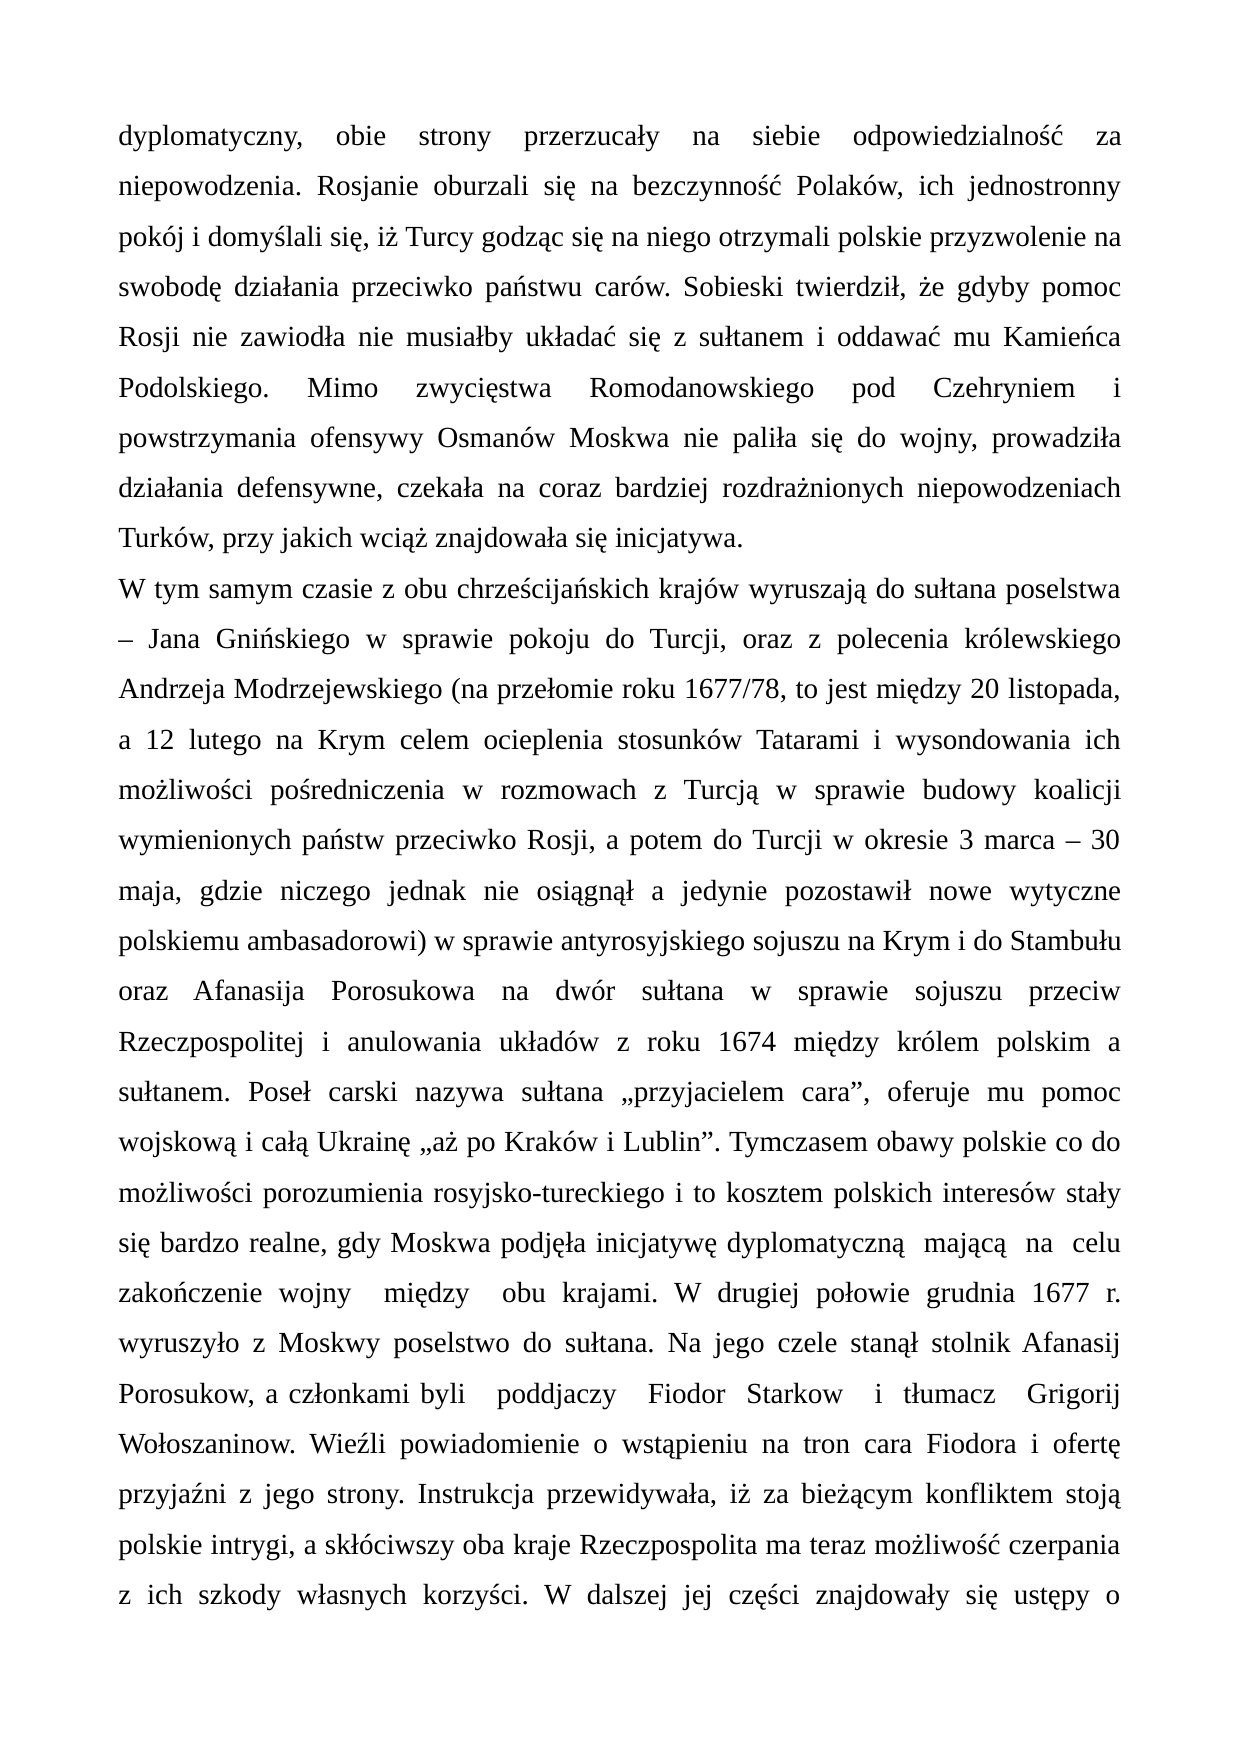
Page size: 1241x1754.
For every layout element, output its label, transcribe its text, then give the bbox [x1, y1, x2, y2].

text W tym samym czasie z obu chrześcijańskich krajów wyruszają do sułtana poselstwa – Jana Gnińskiego w sprawie pokoju do Turcji, oraz z polecenia królewskiego Andrzeja Modrzejewskiego (na przełomie roku 1677/78, to jest między 20 listopada, a 12 lutego na Krym celem ocieplenia stosunków Tatarami i wysondowania ich możliwości pośredniczenia w rozmowach z Turcją w sprawie budowy koalicji wymienionych państw przeciwko Rosji, a potem do Turcji w okresie 3 marca – 30 maja, gdzie niczego jednak nie osiągnął a jedynie pozostawił nowe wytyczne polskiemu ambasadorowi) w sprawie antyrosyjskiego sojuszu na Krym i do Stambułu oraz Afanasija Porosukowa na dwór sułtana w sprawie sojuszu przeciw Rzeczpospolitej i anulowania układów z roku 1674 między królem polskim a sułtanem. Poseł carski nazywa sułtana „przyjacielem cara”, oferuje mu pomoc wojskową i całą Ukrainę „aż po Kraków i Lublin”. Tymczasem obawy polskie co do możliwości porozumienia rosyjsko-tureckiego i to kosztem polskich interesów stały się bardzo realne, gdy Moskwa podjęła inicjatywę dyplomatyczną mającą na celu zakończenie wojny między obu krajami. W drugiej połowie grudnia 1677 r. wyruszyło z Moskwy poselstwo do sułtana. Na jego czele stanął stolnik Afanasij Porosukow, a członkami byli poddjaczy Fiodor Starkow i tłumacz Grigorij Wołoszaninow. Wieźli powiadomienie o wstąpieniu na tron cara Fiodora i ofertę przyjaźni z jego strony. Instrukcja przewidywała, iż za bieżącym konfliktem stoją polskie intrygi, a skłóciwszy oba kraje Rzeczpospolita ma teraz możliwość czerpania z ich szkody własnych korzyści. W dalszej jej części znajdowały się ustępy o [118, 571, 1122, 1611]
text dyplomatyczny, obie strony przerzucały na siebie odpowiedzialność za niepowodzenia. Rosjanie oburzali się na bezczynność Polaków, ich jednostronny pokój i domyślali się, iż Turcy godząc się na niego otrzymali polskie przyzwolenie na swobodę działania przeciwko państwu carów. Sobieski twierdził, że gdyby pomoc Rosji nie zawiodła nie musiałby układać się z sułtanem i oddawać mu Kamieńca Podolskiego. Mimo zwycięstwa Romodanowskiego pod Czehryniem i powstrzymania ofensywy Osmanów Moskwa nie paliła się do wojny, prowadziła działania defensywne, czekała na coraz bardziej rozdrażnionych niepowodzeniach Turków, przy jakich wciąż znajdowała się inicjatywa. [118, 118, 1122, 554]
